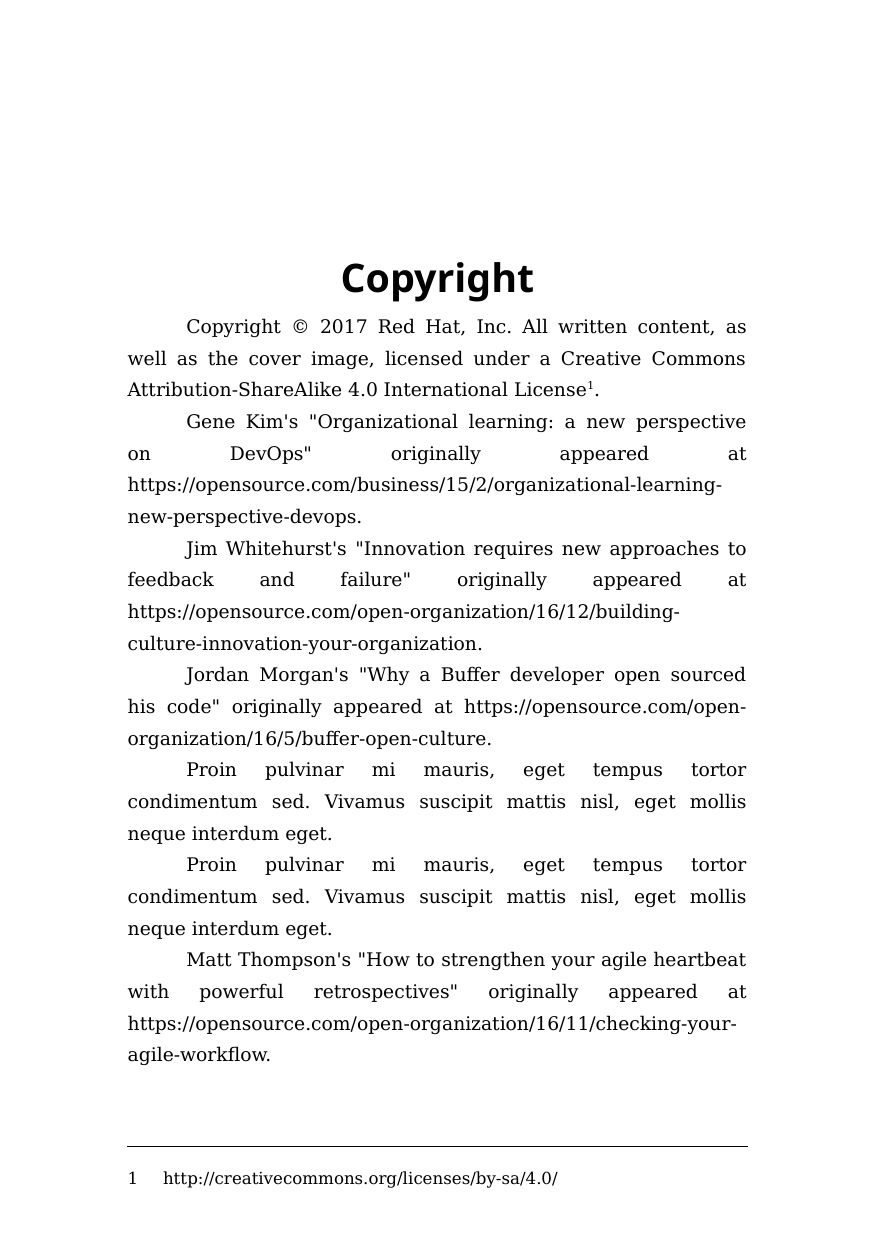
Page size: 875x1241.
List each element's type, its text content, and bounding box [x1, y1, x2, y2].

text Proin pulvinar mi mauris, eget tempus tortor condimentum sed. Vivamus suscipit mattis nisl, eget mollis neque interdum eget. [127, 759, 747, 845]
text Matt Thompson's "How to strengthen your agile heartbeat with powerful retrospectives" originally appeared at https://opensource.com/open-organization/16/11/checking-your-agile-workflow. [127, 949, 747, 1066]
text Copyright © 2017 Red Hat, Inc. All written content, as well as the cover image, licensed under a Creative Commons Attribution-ShareAlike 4.0 International License. [127, 316, 747, 401]
text Gene Kim's "Organizational learning: a new perspective on DevOps" originally appeared at https://opensource.com/business/15/2/organizational-learning-new-perspective-devops. [127, 411, 747, 528]
subtitle Copyright [127, 250, 747, 304]
text Jordan Morgan's "Why a Buffer developer open sourced his code" originally appeared at https://opensource.com/open-organization/16/5/buffer-open-culture. [127, 664, 747, 750]
text http://creativecommons.org/licenses/by-sa/4.0/ [127, 1169, 747, 1188]
text Jim Whitehurst's "Innovation requires new approaches to feedback and failure" originally appeared at https://opensource.com/open-organization/16/12/building-culture-innovation-your-organization. [127, 538, 747, 655]
text Proin pulvinar mi mauris, eget tempus tortor condimentum sed. Vivamus suscipit mattis nisl, eget mollis neque interdum eget. [127, 854, 747, 940]
